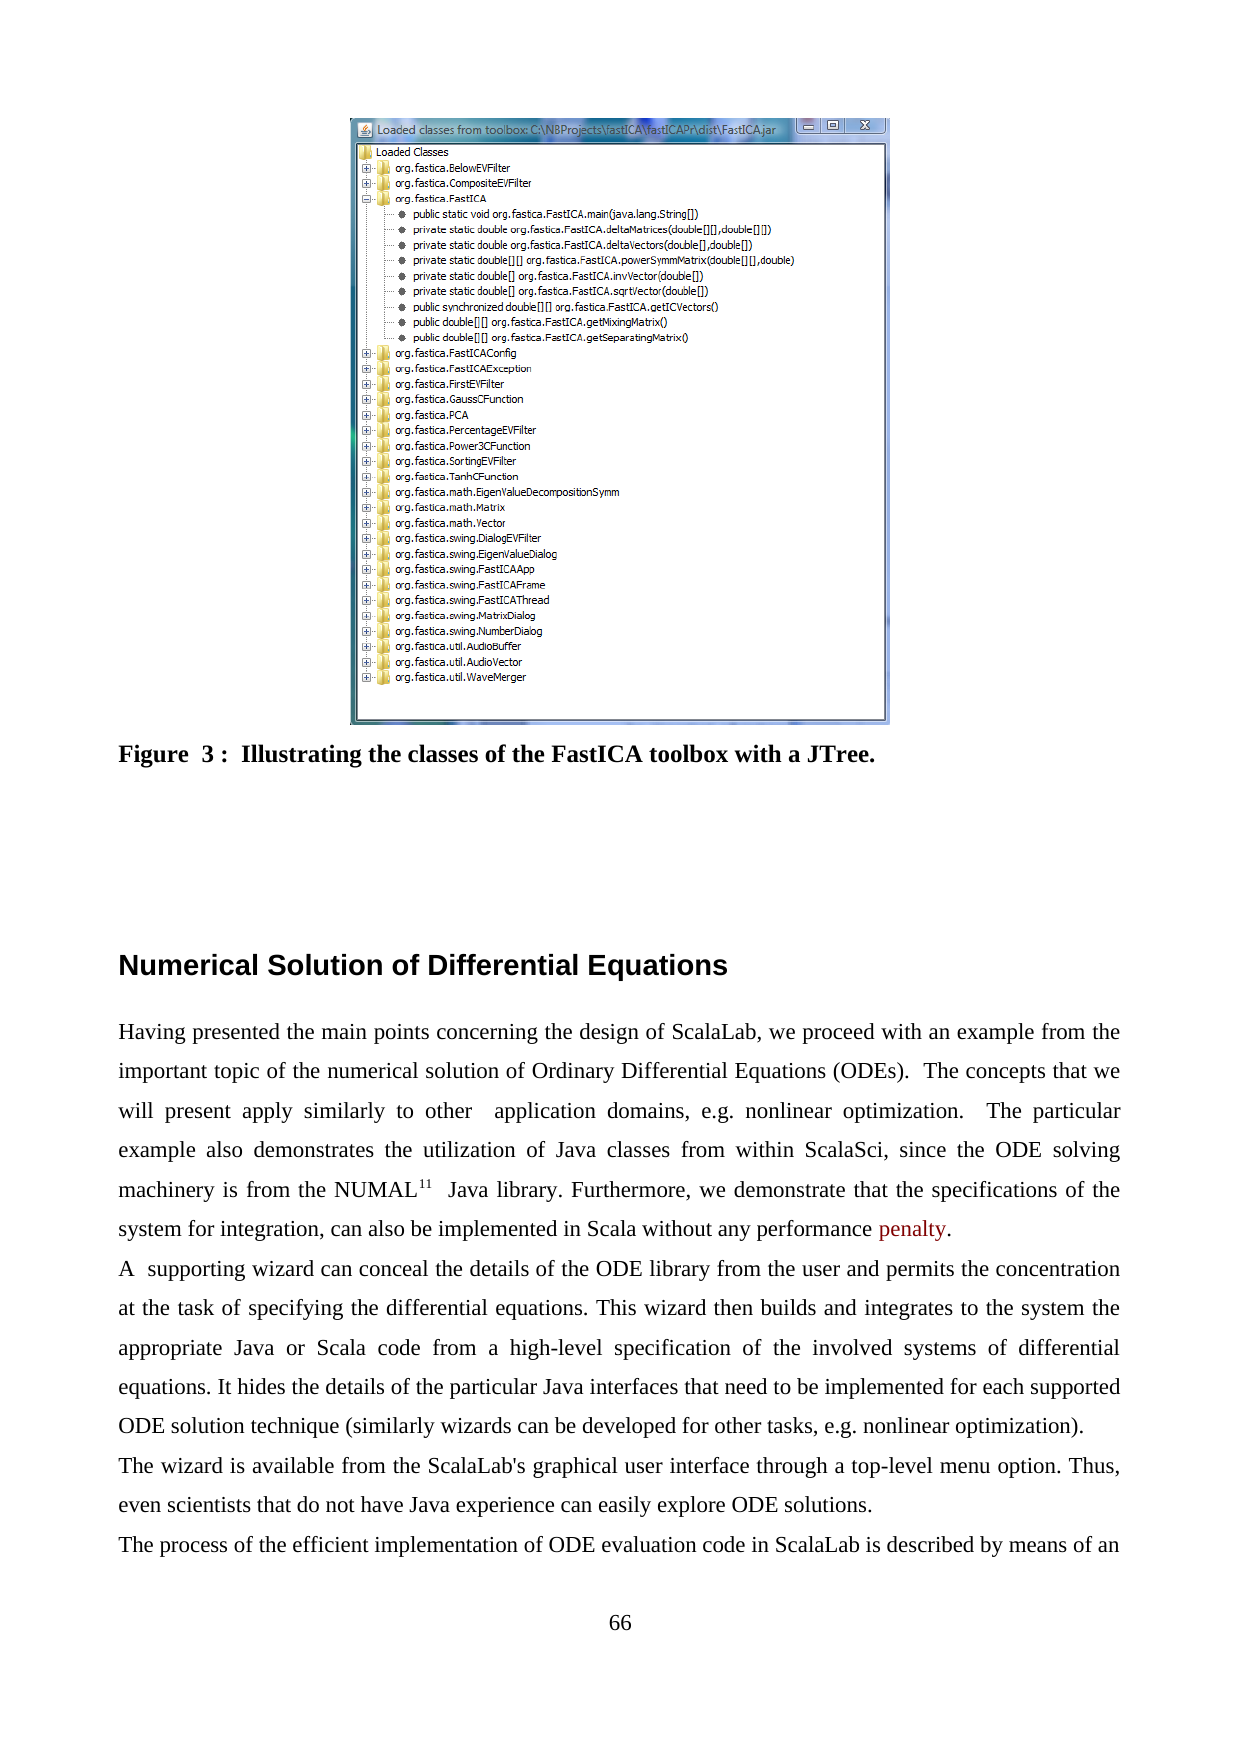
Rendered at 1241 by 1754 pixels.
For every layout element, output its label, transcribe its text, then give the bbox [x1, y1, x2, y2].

text A supporting wizard can conceal the details of the ODE library from the user and permits the concentration at the task of specifying the differential equations. This wizard then builds and integrates to the system the appropriate Java or Scala code from a high-level specification of the involved systems of differential equations. It hides the details of the particular Java interfaces that need to be implemented for each supported ODE solution technique (similarly wizards can be developed for other tasks, e.g. nonlinear optimization). [118, 1254, 1122, 1439]
text The process of the efficient implementation of ODE evaluation code in ScalaLab is described by means of an [118, 1531, 1122, 1557]
text Having presented the main points concerning the design of ScalaLab, we proceed with an example from the important topic of the numerical solution of Ordinary Differential Equations (ODEs). The concepts that we will present apply similarly to other application domains, e.g. nonlinear optimization. The particular example also demonstrates the utilization of Java classes from within ScalaSci, since the ODE solving machinery is from the NUMAL11 Java library. Furthermore, we demonstrate that the specifications of the system for integration, can also be implemented in Scala without any performance penalty. [118, 1018, 1122, 1241]
text The wizard is available from the ScalaLab's graphical user interface through a top-level menu option. Thus, even scientists that do not have Java experience can easily explore ODE solutions. [118, 1452, 1122, 1518]
subtitle Numerical Solution of Differential Equations [118, 948, 1122, 982]
text Figure 3 : Illustrating the classes of the FastICA toolbox with a JTree. [118, 118, 1122, 767]
